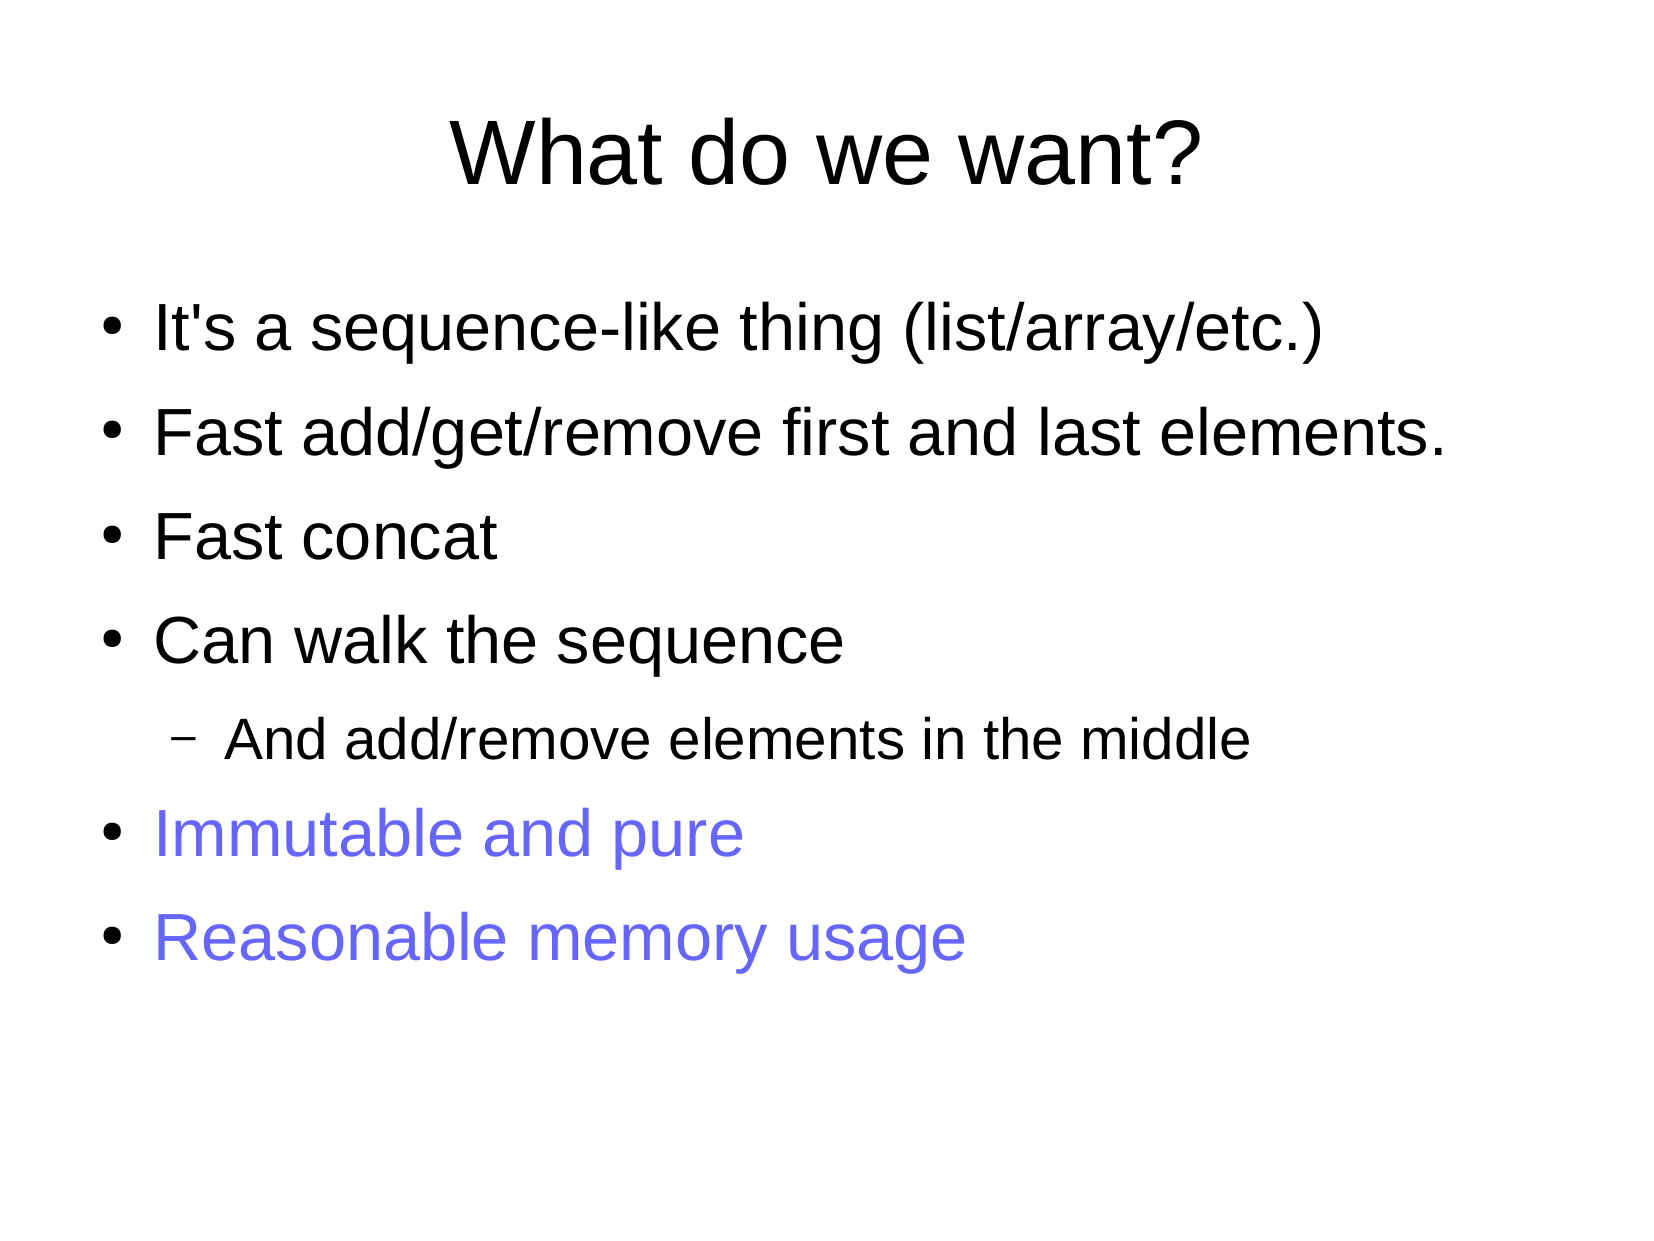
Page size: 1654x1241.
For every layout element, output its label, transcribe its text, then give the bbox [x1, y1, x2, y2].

list It's a sequence-like thing (list/array/etc.) Fast add/get/remove first and last elements. Fast concat Can walk the sequence And add/remove elements in the middle Immutable and pure Reasonable memory usage [82, 290, 1571, 1010]
title What do we want? [82, 49, 1571, 257]
